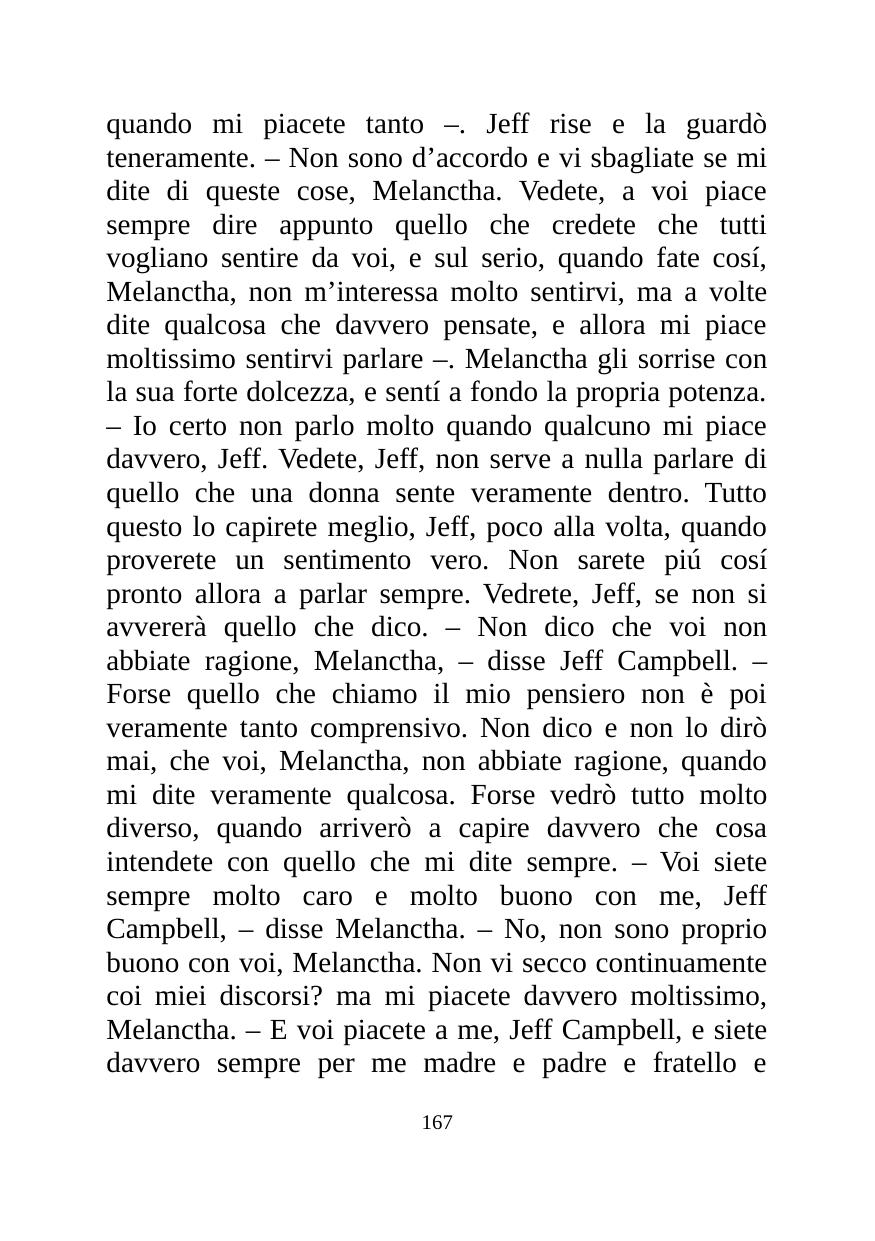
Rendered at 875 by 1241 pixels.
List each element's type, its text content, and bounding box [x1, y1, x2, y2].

text quando mi piacete tanto –. Jeff rise e la guardò teneramente. – Non sono d’accordo e vi sbagliate se mi dite di queste cose, Melanctha. Vedete, a voi piace sempre dire appunto quello che credete che tutti vogliano sentire da voi, e sul serio, quando fate cosí, Melanctha, non m’interessa molto sentirvi, ma a volte dite qualcosa che davvero pensate, e allora mi piace moltissimo sentirvi parlare –. Melanctha gli sorrise con la sua forte dolcezza, e sentí a fondo la propria potenza. – Io certo non parlo molto quando qualcuno mi piace davvero, Jeff. Vedete, Jeff, non serve a nulla parlare di quello che una donna sente veramente dentro. Tutto questo lo capirete meglio, Jeff, poco alla volta, quando proverete un sentimento vero. Non sarete piú cosí pronto allora a parlar sempre. Vedrete, Jeff, se non si avvererà quello che dico. – Non dico che voi non abbiate ragione, Melanctha, – disse Jeff Campbell. – Forse quello che chiamo il mio pensiero non è poi veramente tanto comprensivo. Non dico e non lo dirò mai, che voi, Melanctha, non abbiate ragione, quando mi dite veramente qualcosa. Forse vedrò tutto molto diverso, quando arriverò a capire davvero che cosa intendete con quello che mi dite sempre. – Voi siete sempre molto caro e molto buono con me, Jeff Campbell, – disse Melanctha. – No, non sono proprio buono con voi, Melanctha. Non vi secco continuamente coi miei discorsi? ma mi piacete davvero moltissimo, Melanctha. – E voi piacete a me, Jeff Campbell, e siete davvero sempre per me madre e padre e fratello e [106, 106, 768, 1079]
